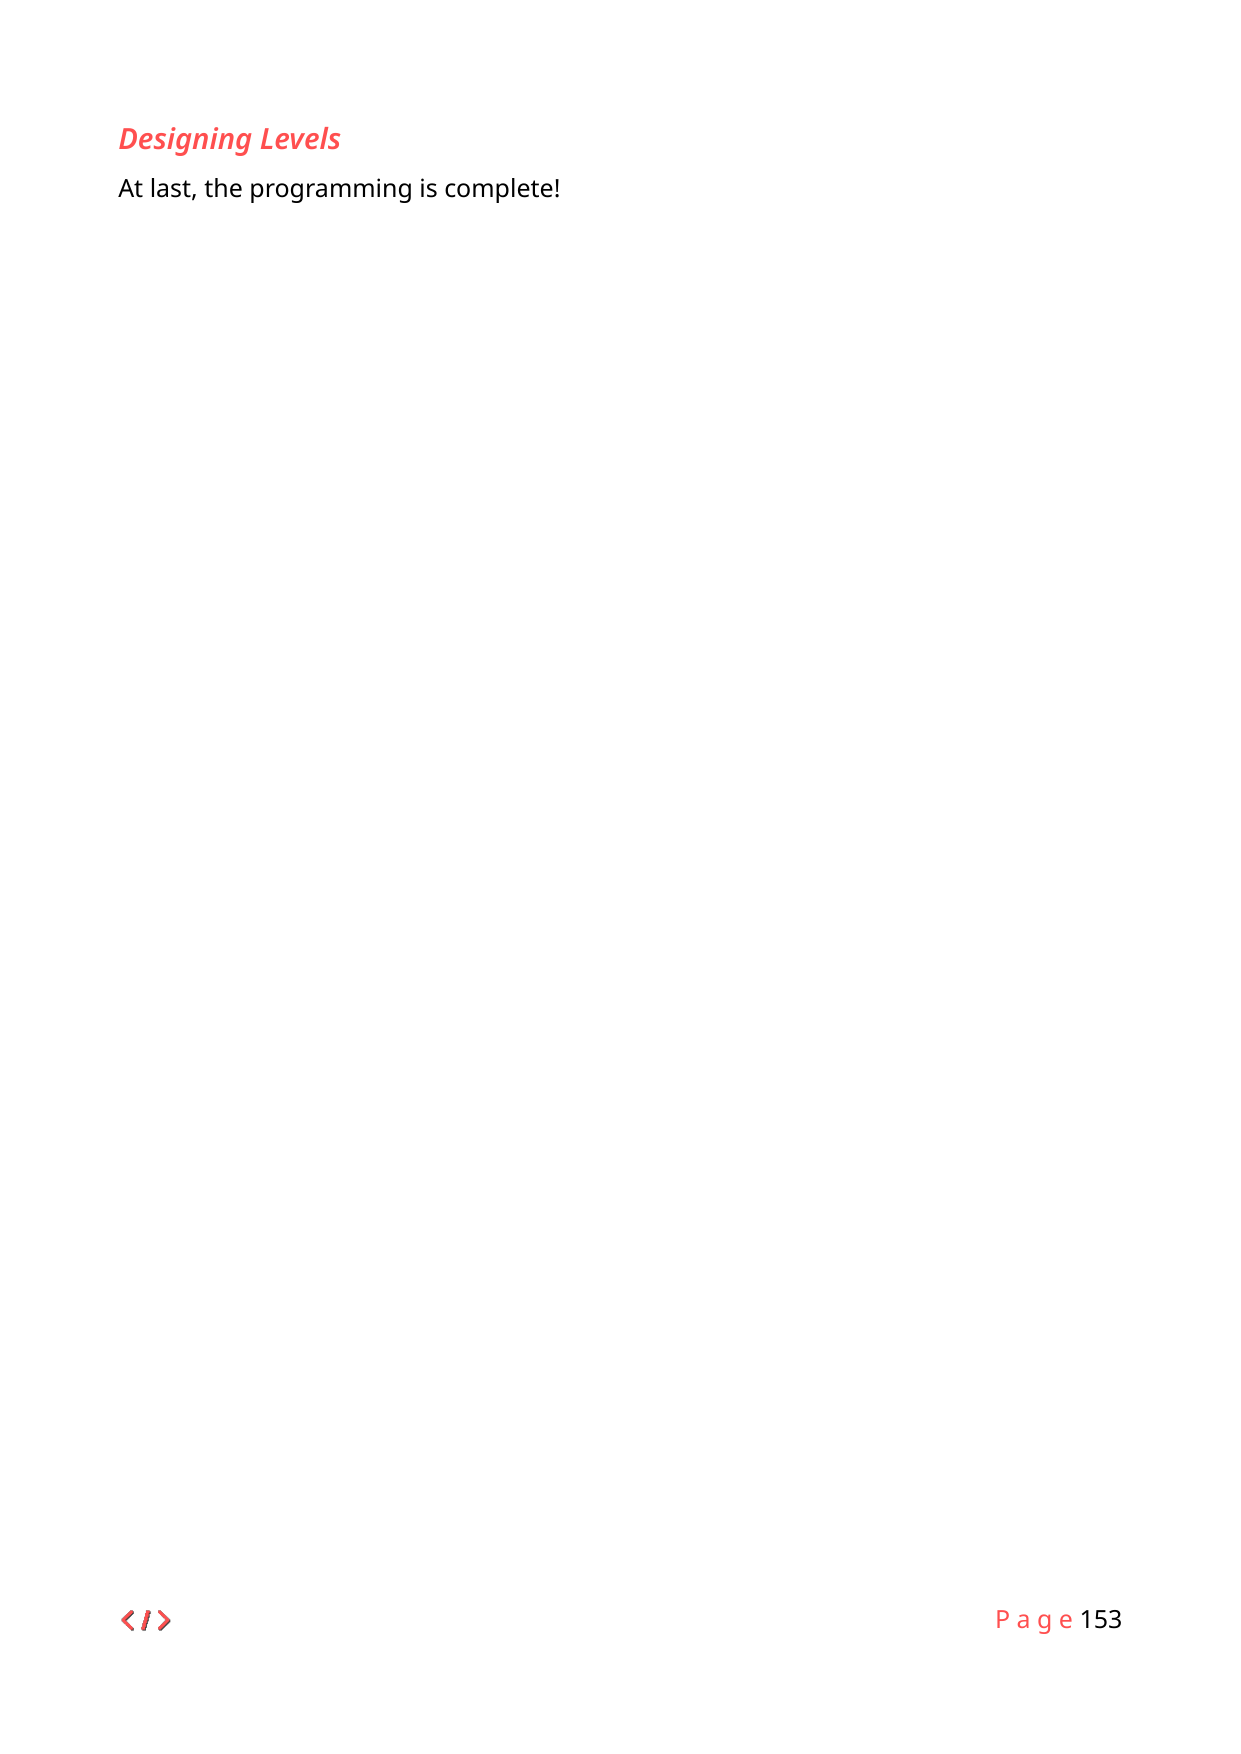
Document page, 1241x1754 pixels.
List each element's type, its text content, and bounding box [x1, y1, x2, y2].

text At last, the programming is complete! [118, 170, 1122, 204]
subtitle Designing Levels [118, 118, 1122, 158]
picture [116, 1591, 175, 1649]
